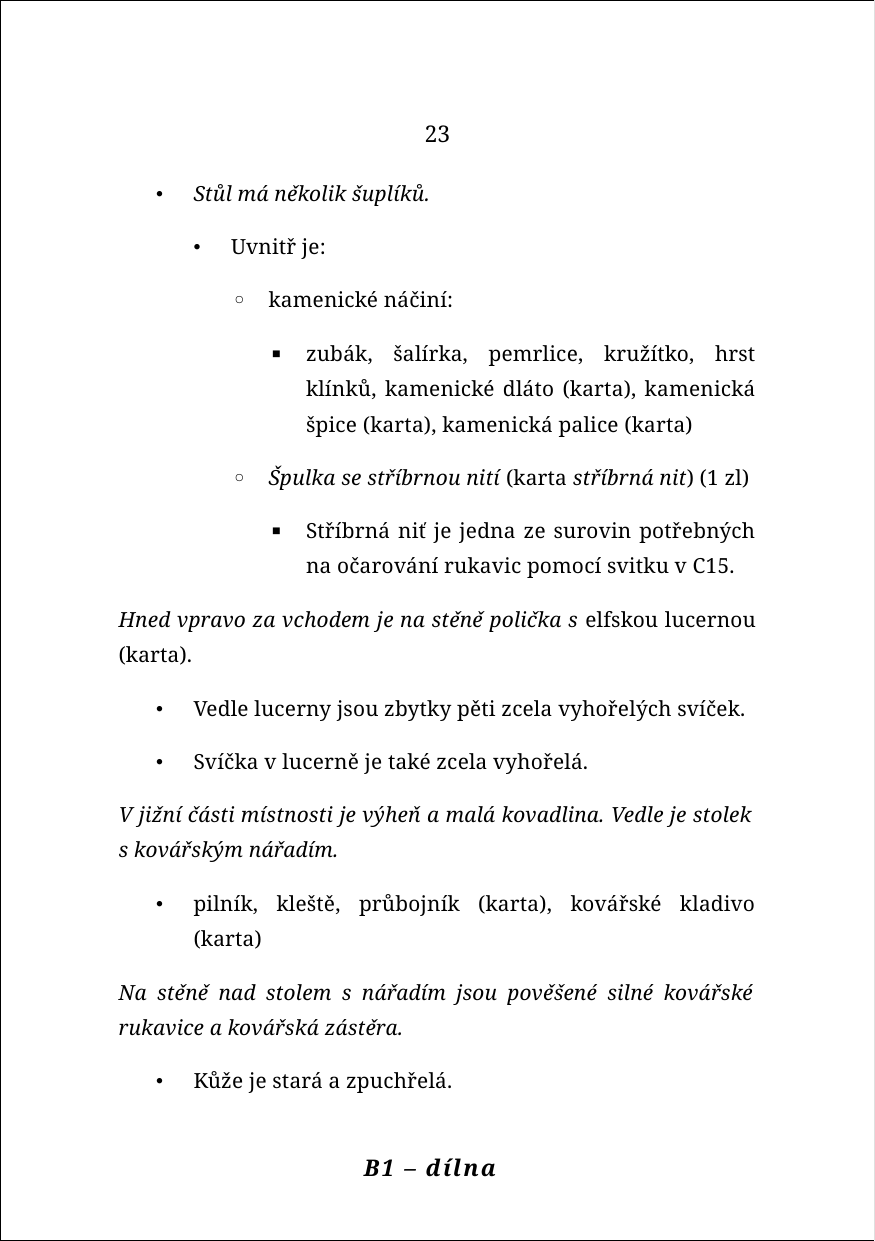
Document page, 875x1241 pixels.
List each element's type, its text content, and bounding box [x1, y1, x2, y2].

list zubák, šalírka, pemrlice, kružítko, hrst klínků, kamenické dláto (karta), kamenická špice (karta), kamenická palice (karta) [268, 339, 756, 438]
list Stříbrná niť je jedna ze surovin potřebných na očarování rukavic pomocí svitku v C15. [268, 516, 756, 580]
text V jižní části místnosti je výheň a malá kovadlina. Vedle je stolek s kovářským nářadím. [118, 800, 756, 864]
list Stůl má několik šuplíků. [156, 179, 756, 207]
list Kůže je stará a zpuchřelá. [156, 1066, 756, 1095]
list Uvnitř je: [193, 232, 756, 261]
list Svíčka v lucerně je také zcela vyhořelá. [156, 747, 756, 775]
text Na stěně nad stolem s nářadím jsou pověšené silné kovářské rukavice a kovářská zástěra. [118, 978, 756, 1042]
list kamenické náčiní: [231, 285, 756, 314]
list Vedle lucerny jsou zbytky pěti zcela vyhořelých svíček. [156, 694, 756, 722]
text Hned vpravo za vchodem je na stěně polička s elfskou lucernou (karta). [118, 605, 756, 669]
list Špulka se stříbrnou nití (karta stříbrná nit) (1 zl) [231, 463, 756, 491]
list pilník, kleště, průbojník (karta), kovářské kladivo (karta) [156, 889, 756, 953]
